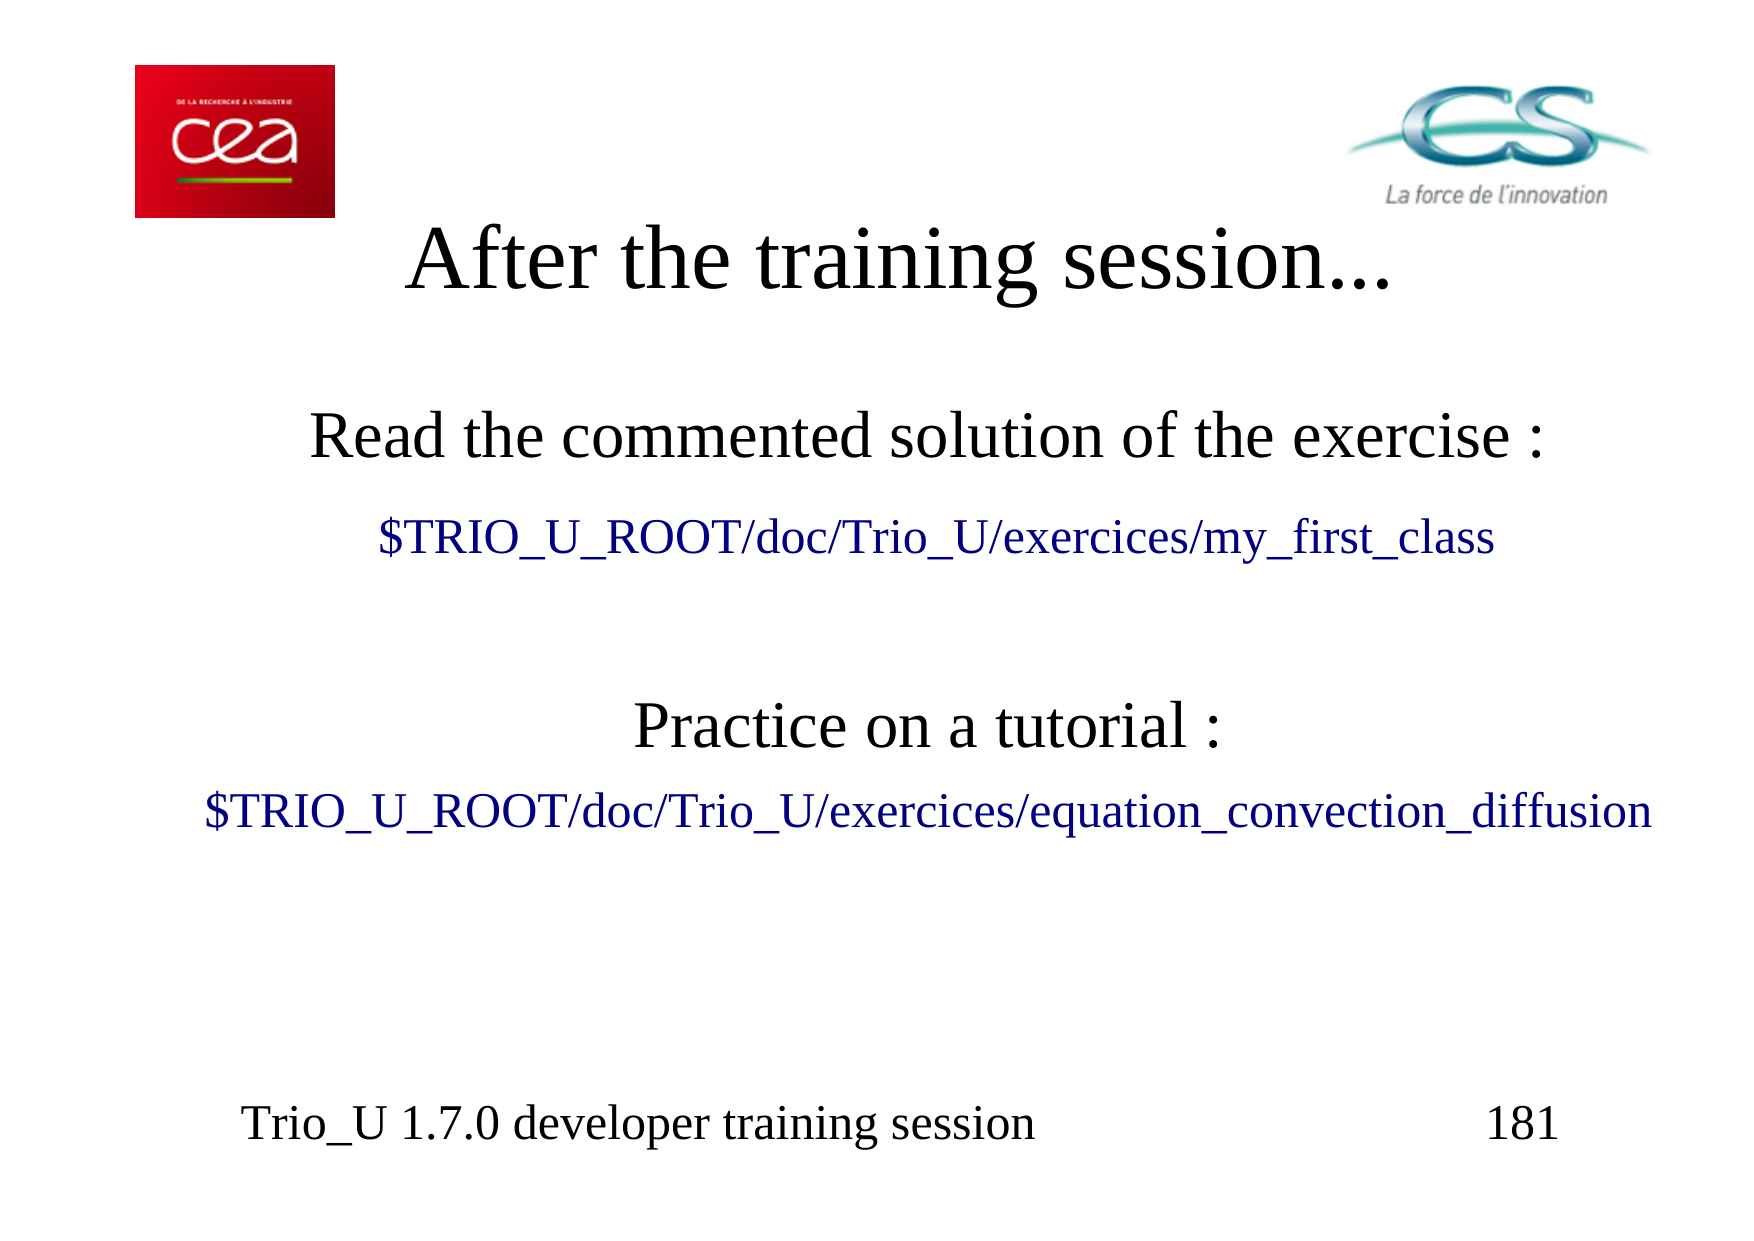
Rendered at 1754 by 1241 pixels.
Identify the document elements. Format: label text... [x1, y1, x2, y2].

title After the training session... [225, 134, 1576, 370]
picture [1340, 73, 1662, 218]
picture [135, 65, 335, 218]
list Read the commented solution of the exercise : $TRIO_U_ROOT/doc/Trio_U/exercices/my_first_class Practice on a tutorial : $TRIO_U_ROOT/doc/Trio_U/exercices/equation_convection_diffusion [89, 382, 1712, 1125]
